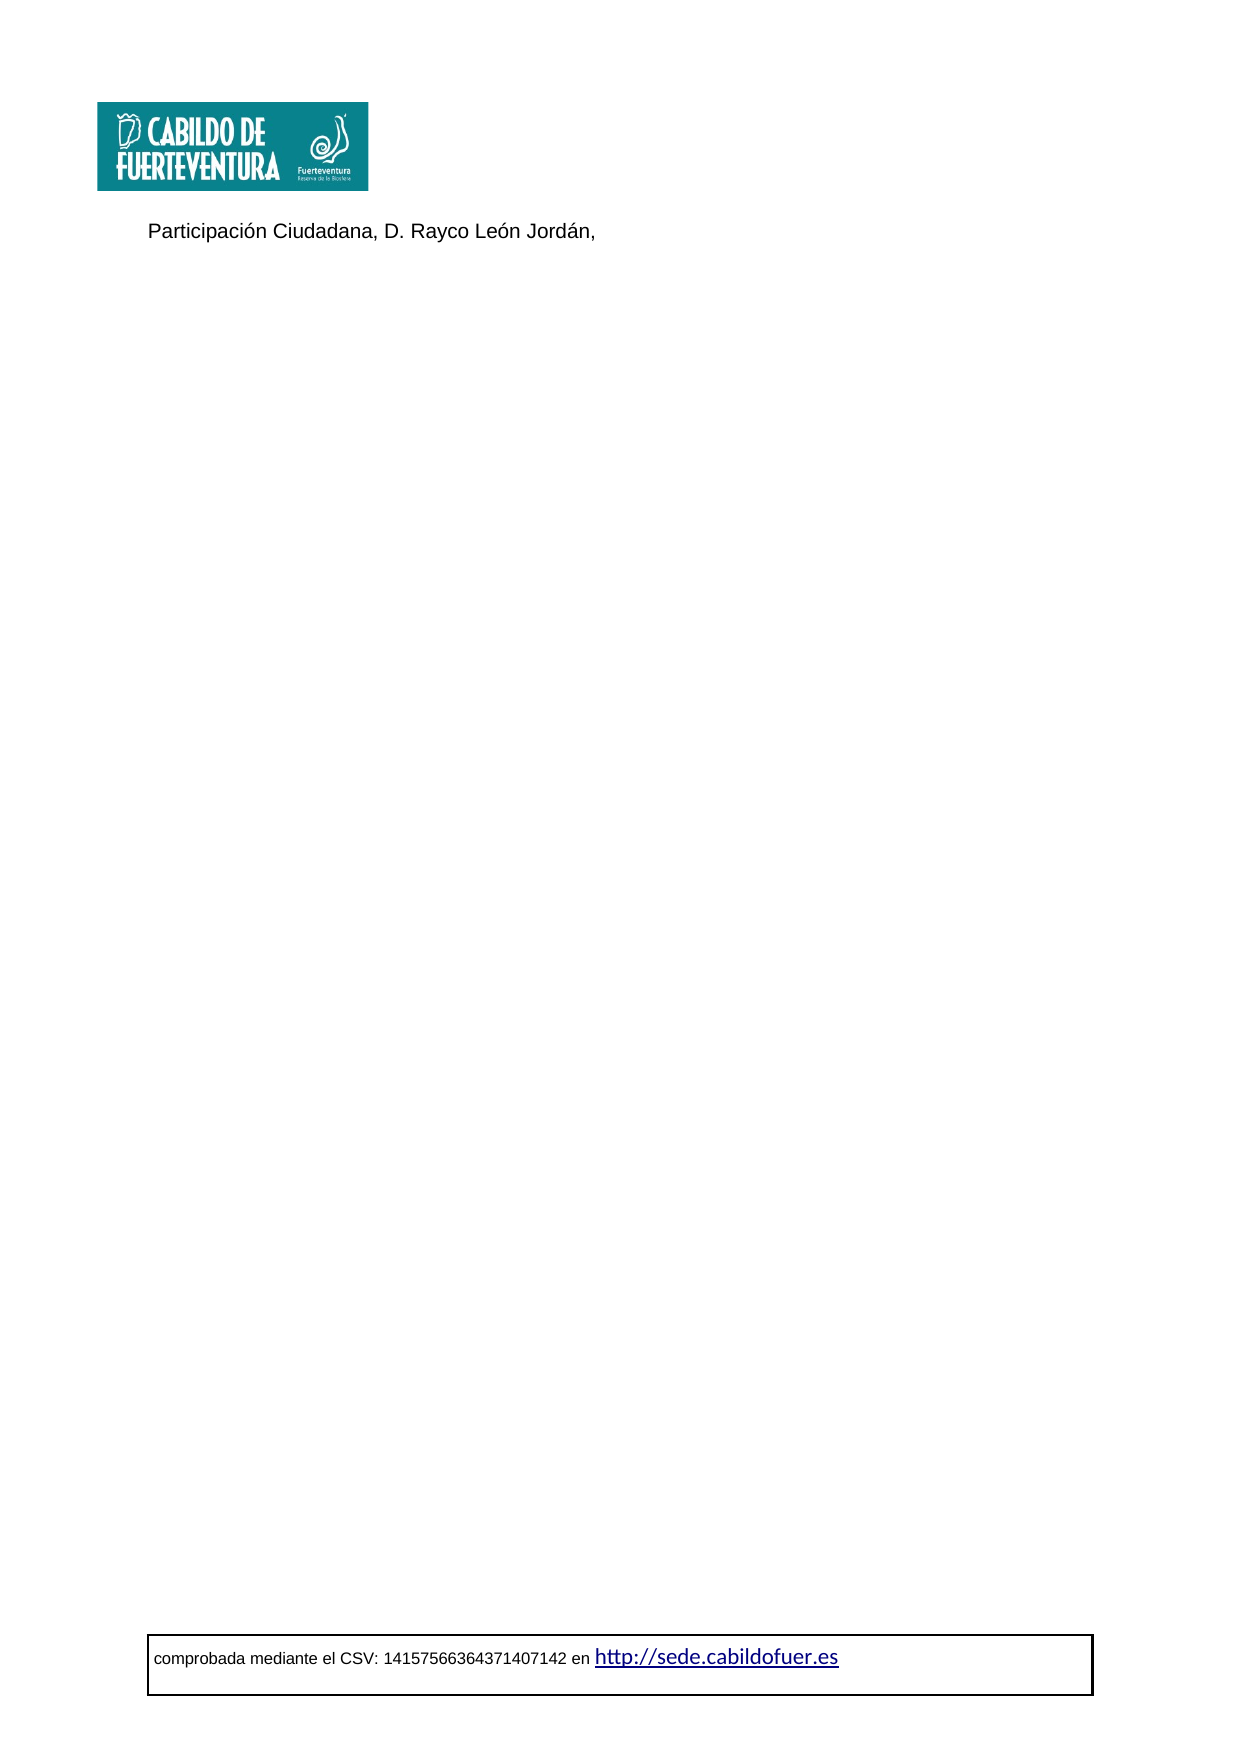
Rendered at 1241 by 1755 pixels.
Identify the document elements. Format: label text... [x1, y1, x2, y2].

text Participación Ciudadana, D. Rayco León Jordán, [148, 219, 1093, 243]
